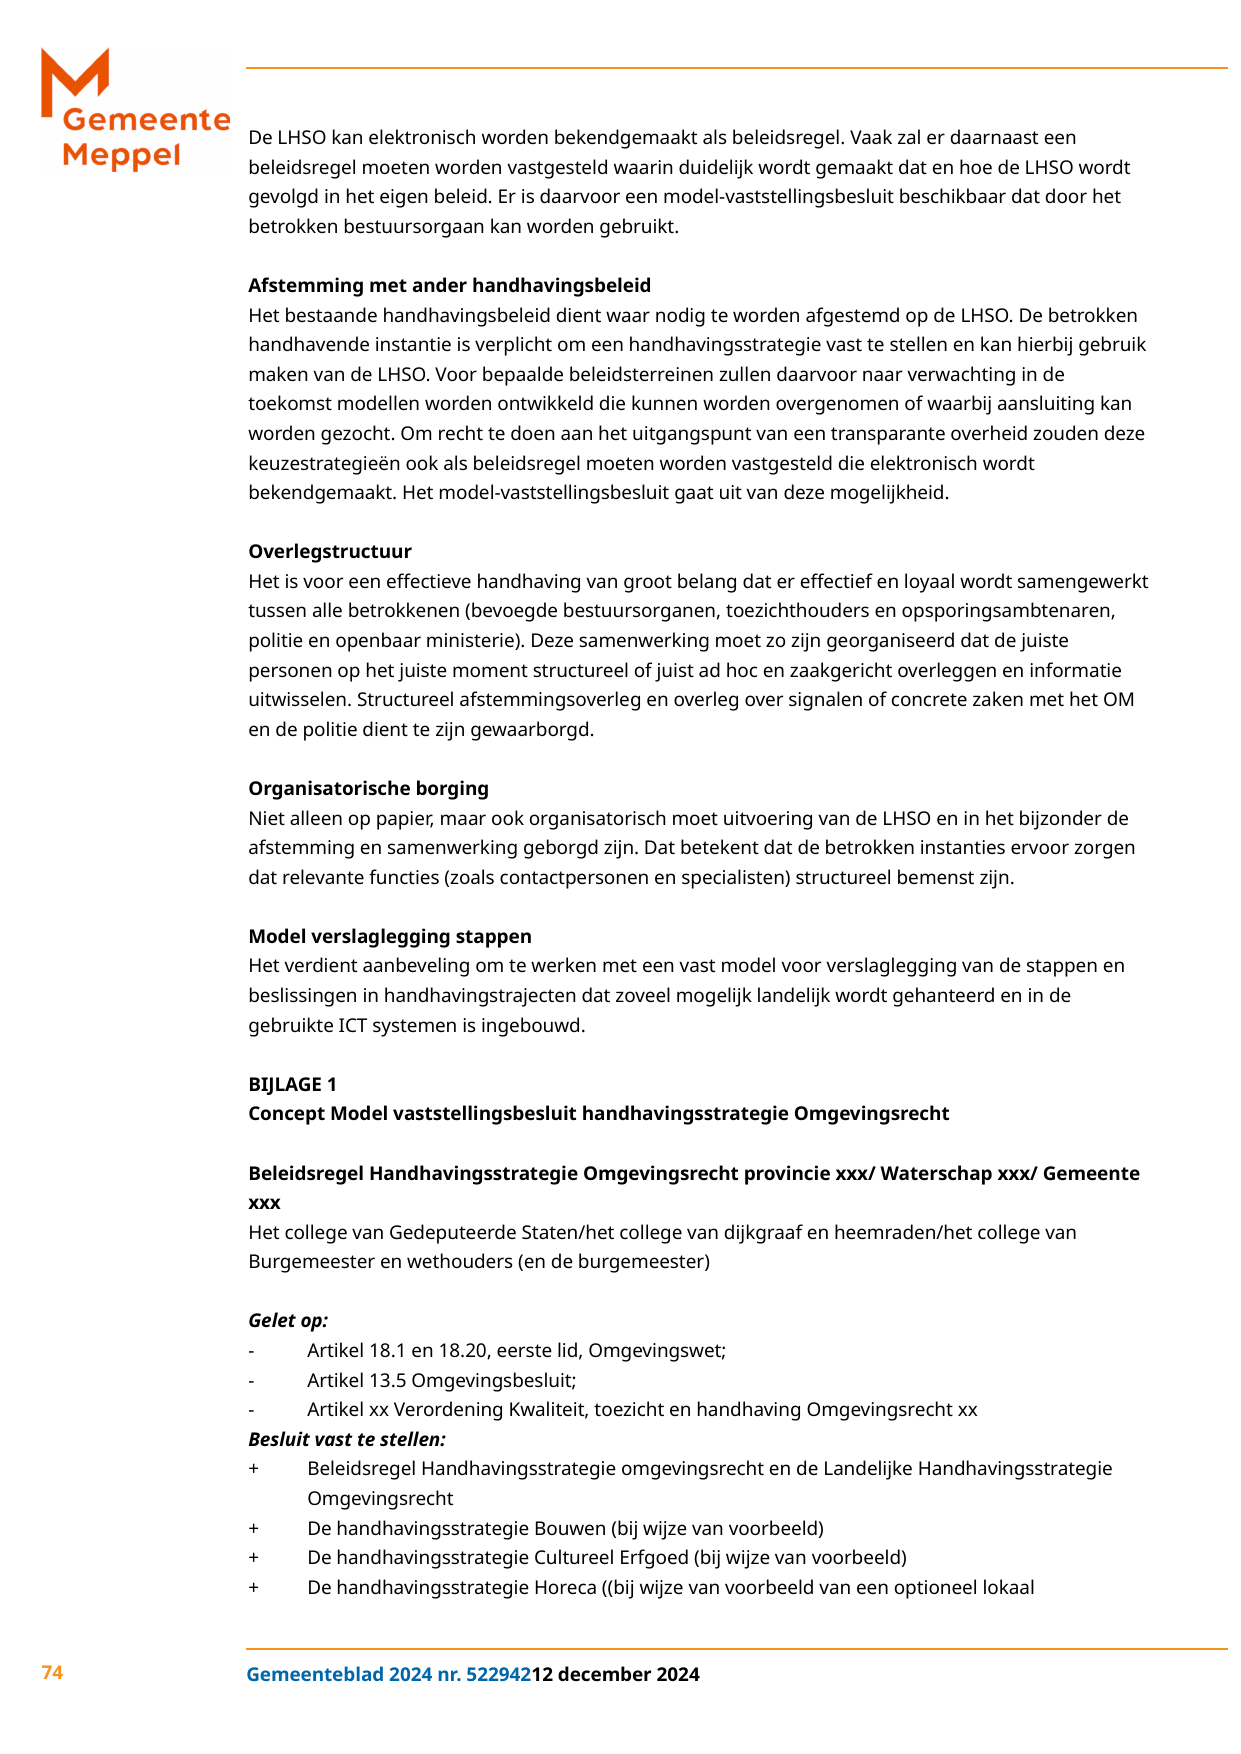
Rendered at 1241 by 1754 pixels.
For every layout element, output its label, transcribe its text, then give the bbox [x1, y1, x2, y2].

text Concept Model vaststellingsbesluit handhavingsstrategie Omgevingsrecht [248, 1101, 1152, 1126]
list Artikel 13.5 Omgevingsbesluit; [248, 1367, 1152, 1393]
text De LHSO kan elektronisch worden bekendgemaakt als beleidsregel. Vaak zal er daarnaast een beleidsregel moeten worden vastgesteld waarin duidelijk wordt gemaakt dat en hoe de LHSO wordt gevolgd in het eigen beleid. Er is daarvoor een model-vaststellingsbesluit beschikbaar dat door het betrokken bestuursorgaan kan worden gebruikt. [248, 124, 1152, 239]
text Beleidsregel Handhavingsstrategie Omgevingsrecht provincie xxx/ Waterschap xxx/ Gemeente xxx [248, 1160, 1152, 1215]
list De handhavingsstrategie Cultureel Erfgoed (bij wijze van voorbeeld) [248, 1544, 1152, 1570]
text Overlegstructuur [248, 538, 1152, 564]
text Niet alleen op papier, maar ook organisatorisch moet uitvoering van de LHSO en in het bijzonder de afstemming en samenwerking geborgd zijn. Dat betekent dat de betrokken instanties ervoor zorgen dat relevante functies (zoals contactpersonen en specialisten) structureel bemenst zijn. [248, 805, 1152, 890]
picture [41, 47, 231, 172]
text Organisatorische borging [248, 775, 1152, 801]
text Het verdient aanbeveling om te werken met een vast model voor verslaglegging van de stappen en beslissingen in handhavingstrajecten dat zoveel mogelijk landelijk wordt gehanteerd en in de gebruikte ICT systemen is ingebouwd. [248, 953, 1152, 1038]
text BIJLAGE 1 [248, 1071, 1152, 1097]
list Artikel 18.1 en 18.20, eerste lid, Omgevingswet; [248, 1337, 1152, 1363]
text Het college van Gedeputeerde Staten/het college van dijkgraaf en heemraden/het college van Burgemeester en wethouders (en de burgemeester) [248, 1219, 1152, 1274]
list De handhavingsstrategie Bouwen (bij wijze van voorbeeld) [248, 1515, 1152, 1541]
list De handhavingsstrategie Horeca ((bij wijze van voorbeeld van een optioneel lokaal [248, 1574, 1152, 1600]
text Het bestaande handhavingsbeleid dient waar nodig te worden afgestemd op de LHSO. De betrokken handhavende instantie is verplicht om een handhavingsstrategie vast te stellen en kan hierbij gebruik maken van de LHSO. Voor bepaalde beleidsterreinen zullen daarvoor naar verwachting in de toekomst modellen worden ontwikkeld die kunnen worden overgenomen of waarbij aansluiting kan worden gezocht. Om recht te doen aan het uitgangspunt van een transparante overheid zouden deze keuzestrategieën ook als beleidsregel moeten worden vastgesteld die elektronisch wordt bekendgemaakt. Het model-vaststellingsbesluit gaat uit van deze mogelijkheid. [248, 302, 1152, 505]
text Gelet op: [248, 1308, 1152, 1333]
list Artikel xx Verordening Kwaliteit, toezicht en handhaving Omgevingsrecht xx [248, 1396, 1152, 1422]
text Afstemming met ander handhavingsbeleid [248, 272, 1152, 298]
list Beleidsregel Handhavingsstrategie omgevingsrecht en de Landelijke Handhavingsstrategie Omgevingsrecht [248, 1456, 1152, 1511]
text Het is voor een effectieve handhaving van groot belang dat er effectief en loyaal wordt samengewerkt tussen alle betrokkenen (bevoegde bestuursorganen, toezichthouders en opsporingsambtenaren, politie en openbaar ministerie). Deze samenwerking moet zo zijn georganiseerd dat de juiste personen op het juiste moment structureel of juist ad hoc en zaakgericht overleggen en informatie uitwisselen. Structureel afstemmingsoverleg en overleg over signalen of concrete zaken met het OM en de politie dient te zijn gewaarborgd. [248, 568, 1152, 742]
text Besluit vast te stellen: [248, 1426, 1152, 1452]
text Model verslaglegging stappen [248, 923, 1152, 949]
